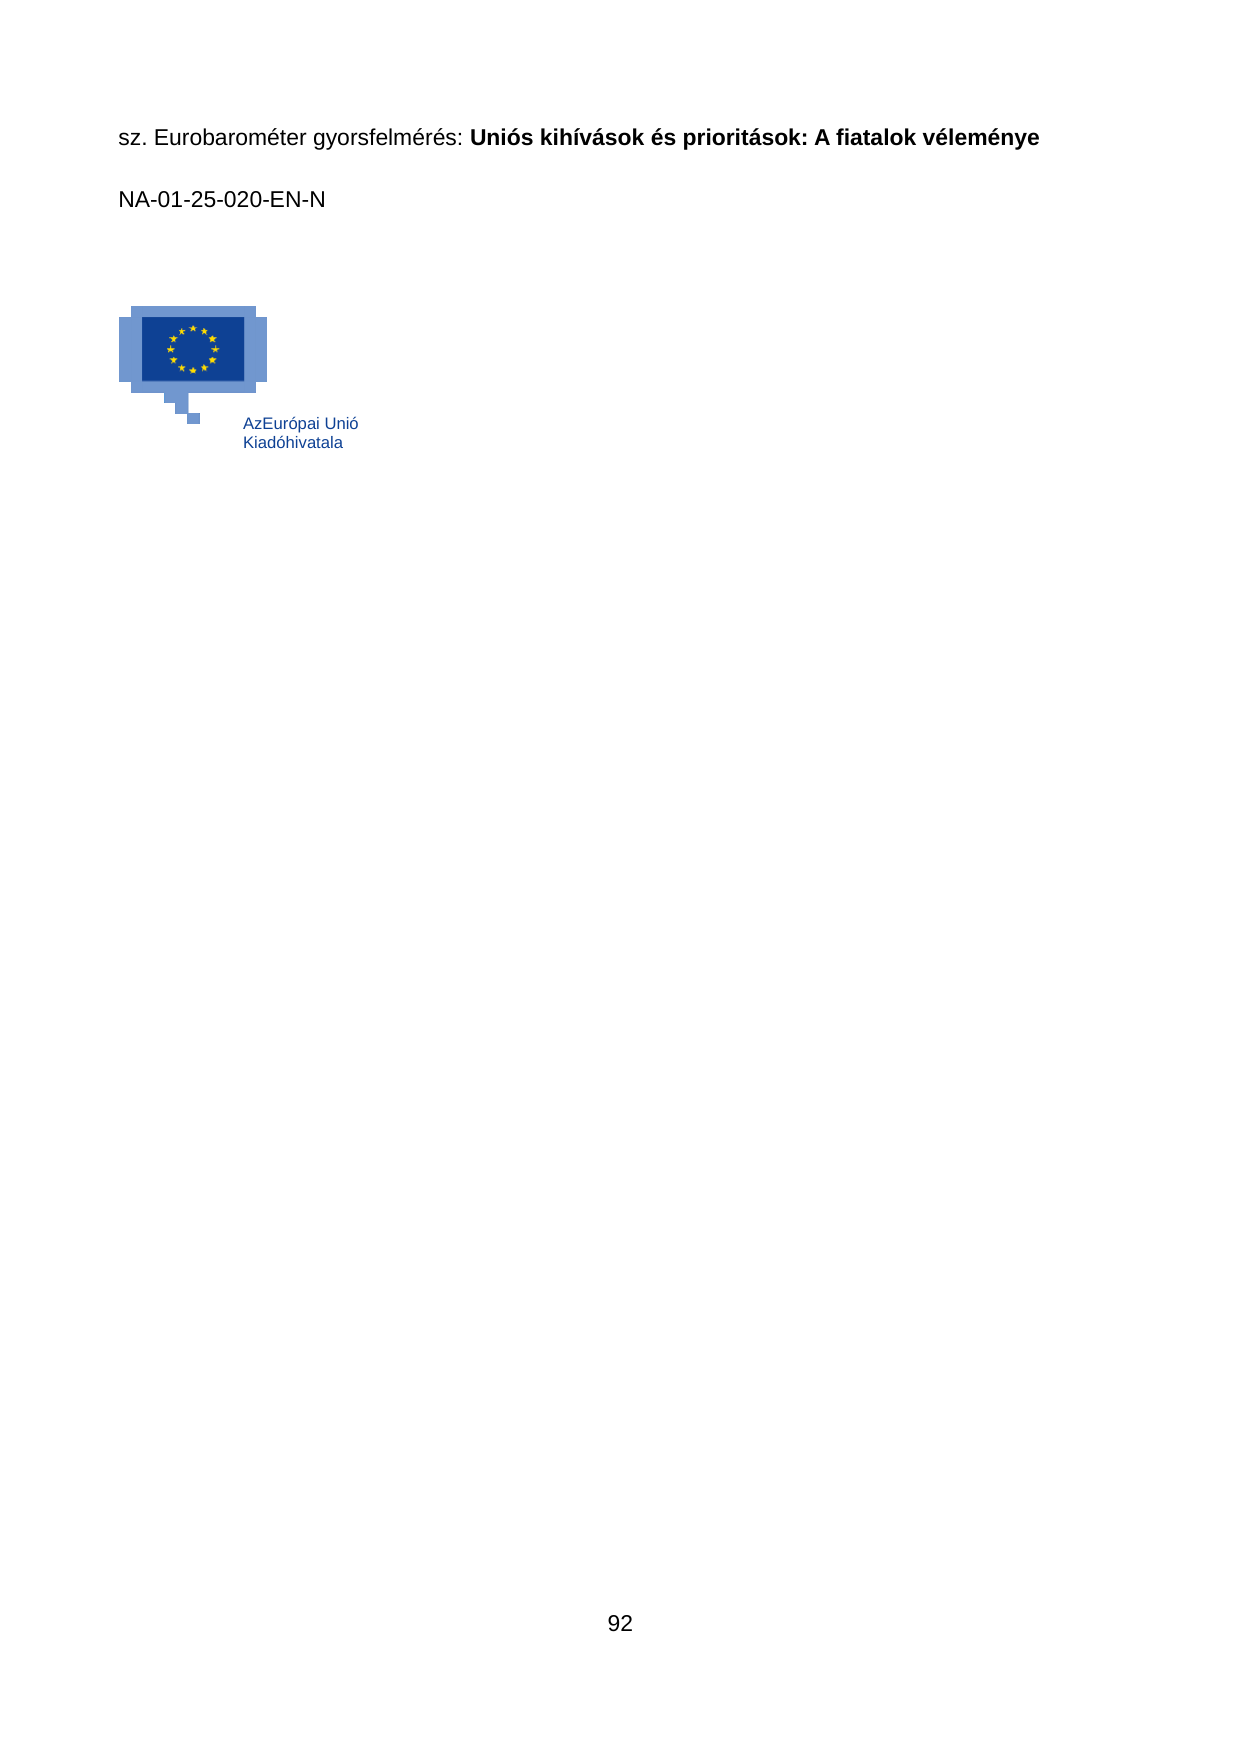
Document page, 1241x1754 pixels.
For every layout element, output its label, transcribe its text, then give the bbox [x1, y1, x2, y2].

picture [118, 306, 273, 424]
text NA-01-25-020-EN-N [118, 186, 1122, 212]
